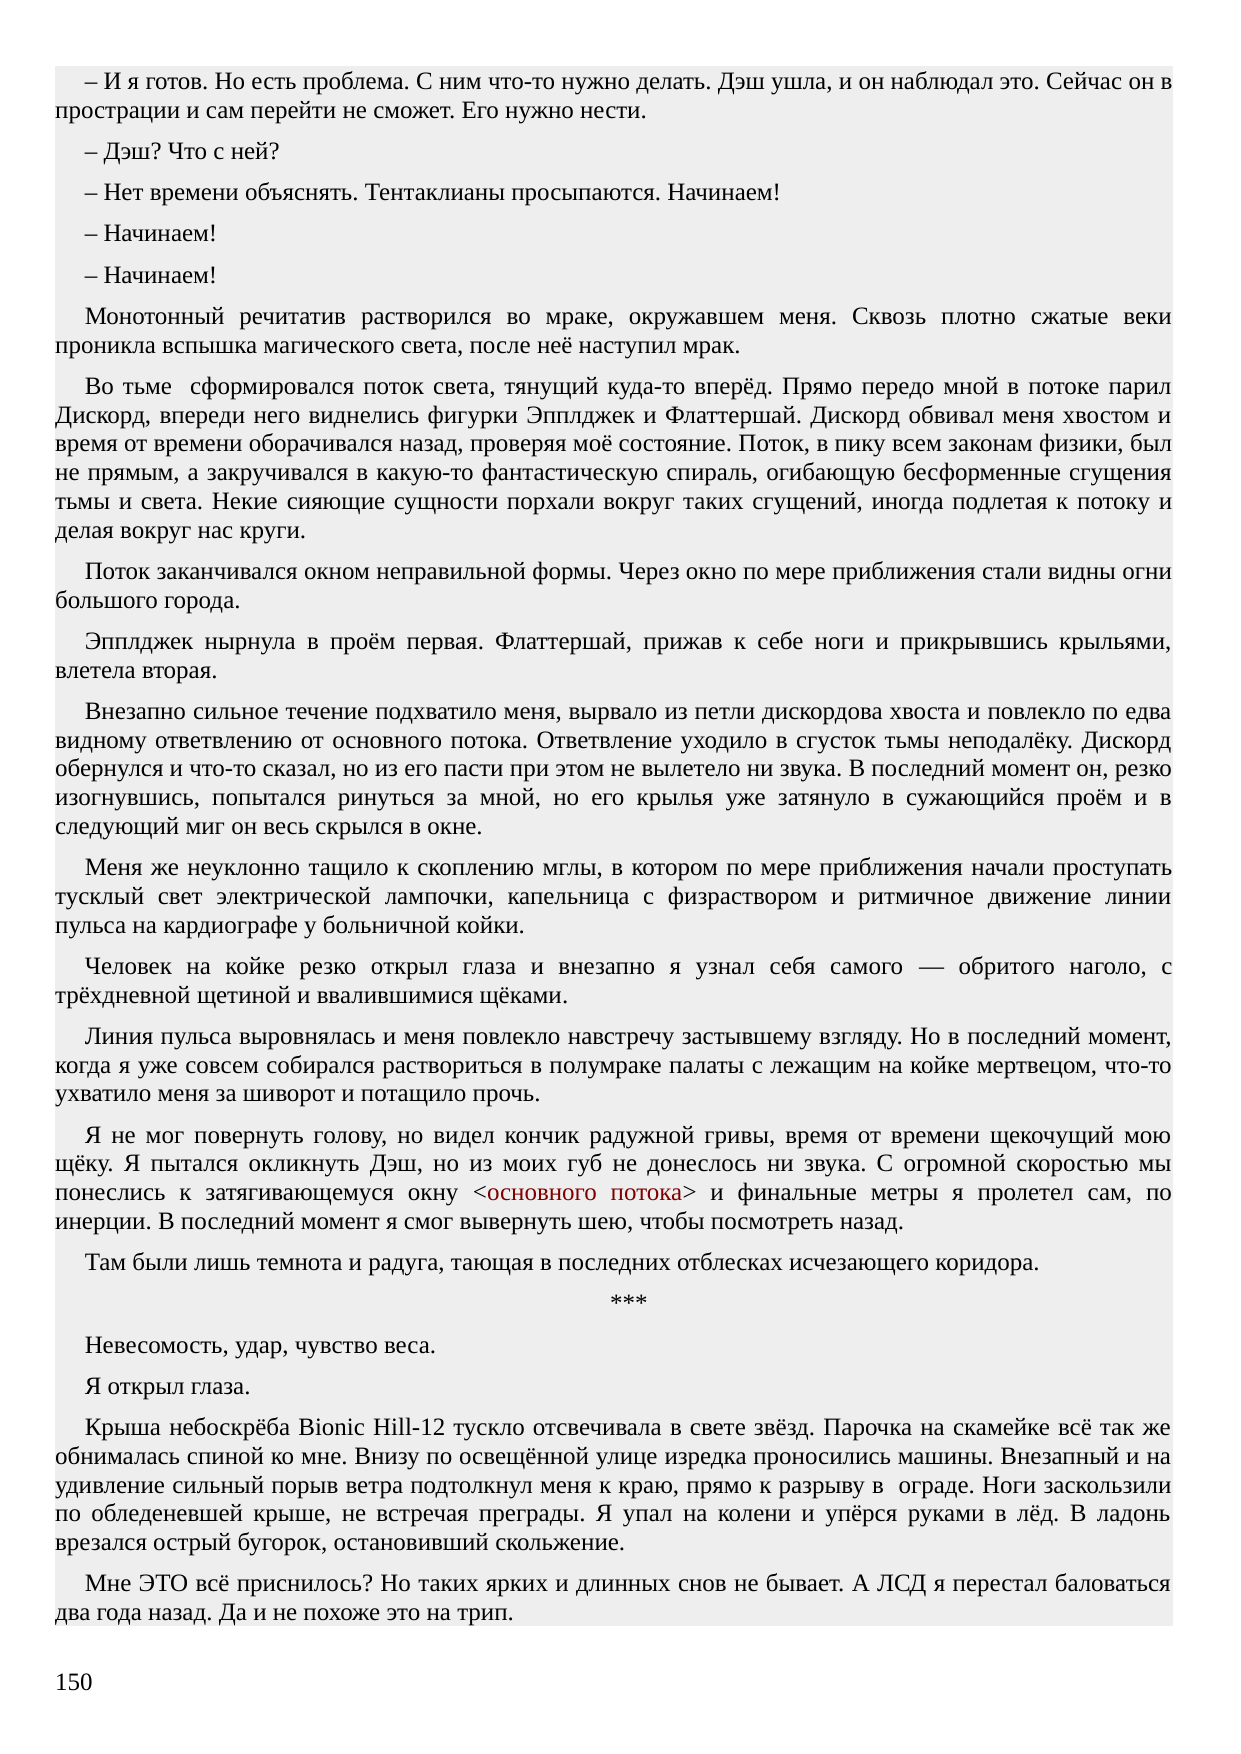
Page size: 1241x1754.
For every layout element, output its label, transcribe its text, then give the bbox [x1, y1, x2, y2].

text Там были лишь темнота и радуга, тающая в последних отблесках исчезающего коридора. [55, 1247, 1173, 1276]
text – Дэш? Что с ней? [55, 136, 1173, 165]
text Эпплджек нырнула в проём первая. Флаттершай, прижав к себе ноги и прикрывшись крыльями, влетела вторая. [55, 626, 1173, 683]
text – Начинаем! [55, 218, 1173, 247]
text Я открыл глаза. [55, 1371, 1173, 1400]
text – Начинаем! [55, 260, 1173, 288]
text Меня же неуклонно тащило к скоплению мглы, в котором по мере приближения начали проступать тусклый свет электрической лампочки, капельница с физраствором и ритмичное движение линии пульса на кардиографе у больничной койки. [55, 852, 1173, 938]
text Невесомость, удар, чувство веса. [55, 1330, 1173, 1358]
text Монотонный речитатив растворился во мраке, окружавшем меня. Сквозь плотно сжатые веки проникла вспышка магического света, после неё наступил мрак. [55, 301, 1173, 358]
text Человек на койке резко открыл глаза и внезапно я узнал себя самого — обритого наголо, с трёхдневной щетиной и ввалившимися щёками. [55, 951, 1173, 1008]
text – Нет времени объяснять. Тентаклианы просыпаются. Начинаем! [55, 177, 1173, 206]
text – И я готов. Но есть проблема. С ним что-то нужно делать. Дэш ушла, и он наблюдал это. Сейчас он в прострации и сам перейти не сможет. Его нужно нести. [55, 66, 1173, 123]
text Крыша небоскрёба Bionic Hill-12 тускло отсвечивала в свете звёзд. Парочка на скамейке всё так же обнималась спиной ко мне. Внизу по освещённой улице изредка проносились машины. Внезапный и на удивление сильный порыв ветра подтолкнул меня к краю, прямо к разрыву в ограде. Ноги заскользили по обледеневшей крыше, не встречая преграды. Я упал на колени и упёрся руками в лёд. В ладонь врезался острый бугорок, остановивший скольжение. [55, 1412, 1173, 1556]
text *** [55, 1288, 1173, 1317]
text Мне ЭТО всё приснилось? Но таких ярких и длинных снов не бывает. А ЛСД я перестал баловаться два года назад. Да и не похоже это на трип. [55, 1568, 1173, 1626]
text Линия пульса выровнялась и меня повлекло навстречу застывшему взгляду. Но в последний момент, когда я уже совсем собирался раствориться в полумраке палаты с лежащим на койке мертвецом, что-то ухватило меня за шиворот и потащило прочь. [55, 1021, 1173, 1107]
text Я не мог повернуть голову, но видел кончик радужной гривы, время от времени щекочущий мою щёку. Я пытался окликнуть Дэш, но из моих губ не донеслось ни звука. С огромной скоростью мы понеслись к затягивающемуся окну <основного потока> и финальные метры я пролетел сам, по инерции. В последний момент я смог вывернуть шею, чтобы посмотреть назад. [55, 1120, 1173, 1235]
text Поток заканчивался окном неправильной формы. Через окно по мере приближения стали видны огни большого города. [55, 556, 1173, 613]
text Внезапно сильное течение подхватило меня, вырвало из петли дискордова хвоста и повлекло по едва видному ответвлению от основного потока. Ответвление уходило в сгусток тьмы неподалёку. Дискорд обернулся и что-то сказал, но из его пасти при этом не вылетело ни звука. В последний момент он, резко изогнувшись, попытался ринуться за мной, но его крылья уже затянуло в сужающийся проём и в следующий миг он весь скрылся в окне. [55, 696, 1173, 840]
text Во тьме сформировался поток света, тянущий куда-то вперёд. Прямо передо мной в потоке парил Дискорд, впереди него виднелись фигурки Эпплджек и Флаттершай. Дискорд обвивал меня хвостом и время от времени оборачивался назад, проверяя моё состояние. Поток, в пику всем законам физики, был не прямым, а закручивался в какую-то фантастическую спираль, огибающую бесформенные сгущения тьмы и света. Некие сияющие сущности порхали вокруг таких сгущений, иногда подлетая к потоку и делая вокруг нас круги. [55, 371, 1173, 543]
